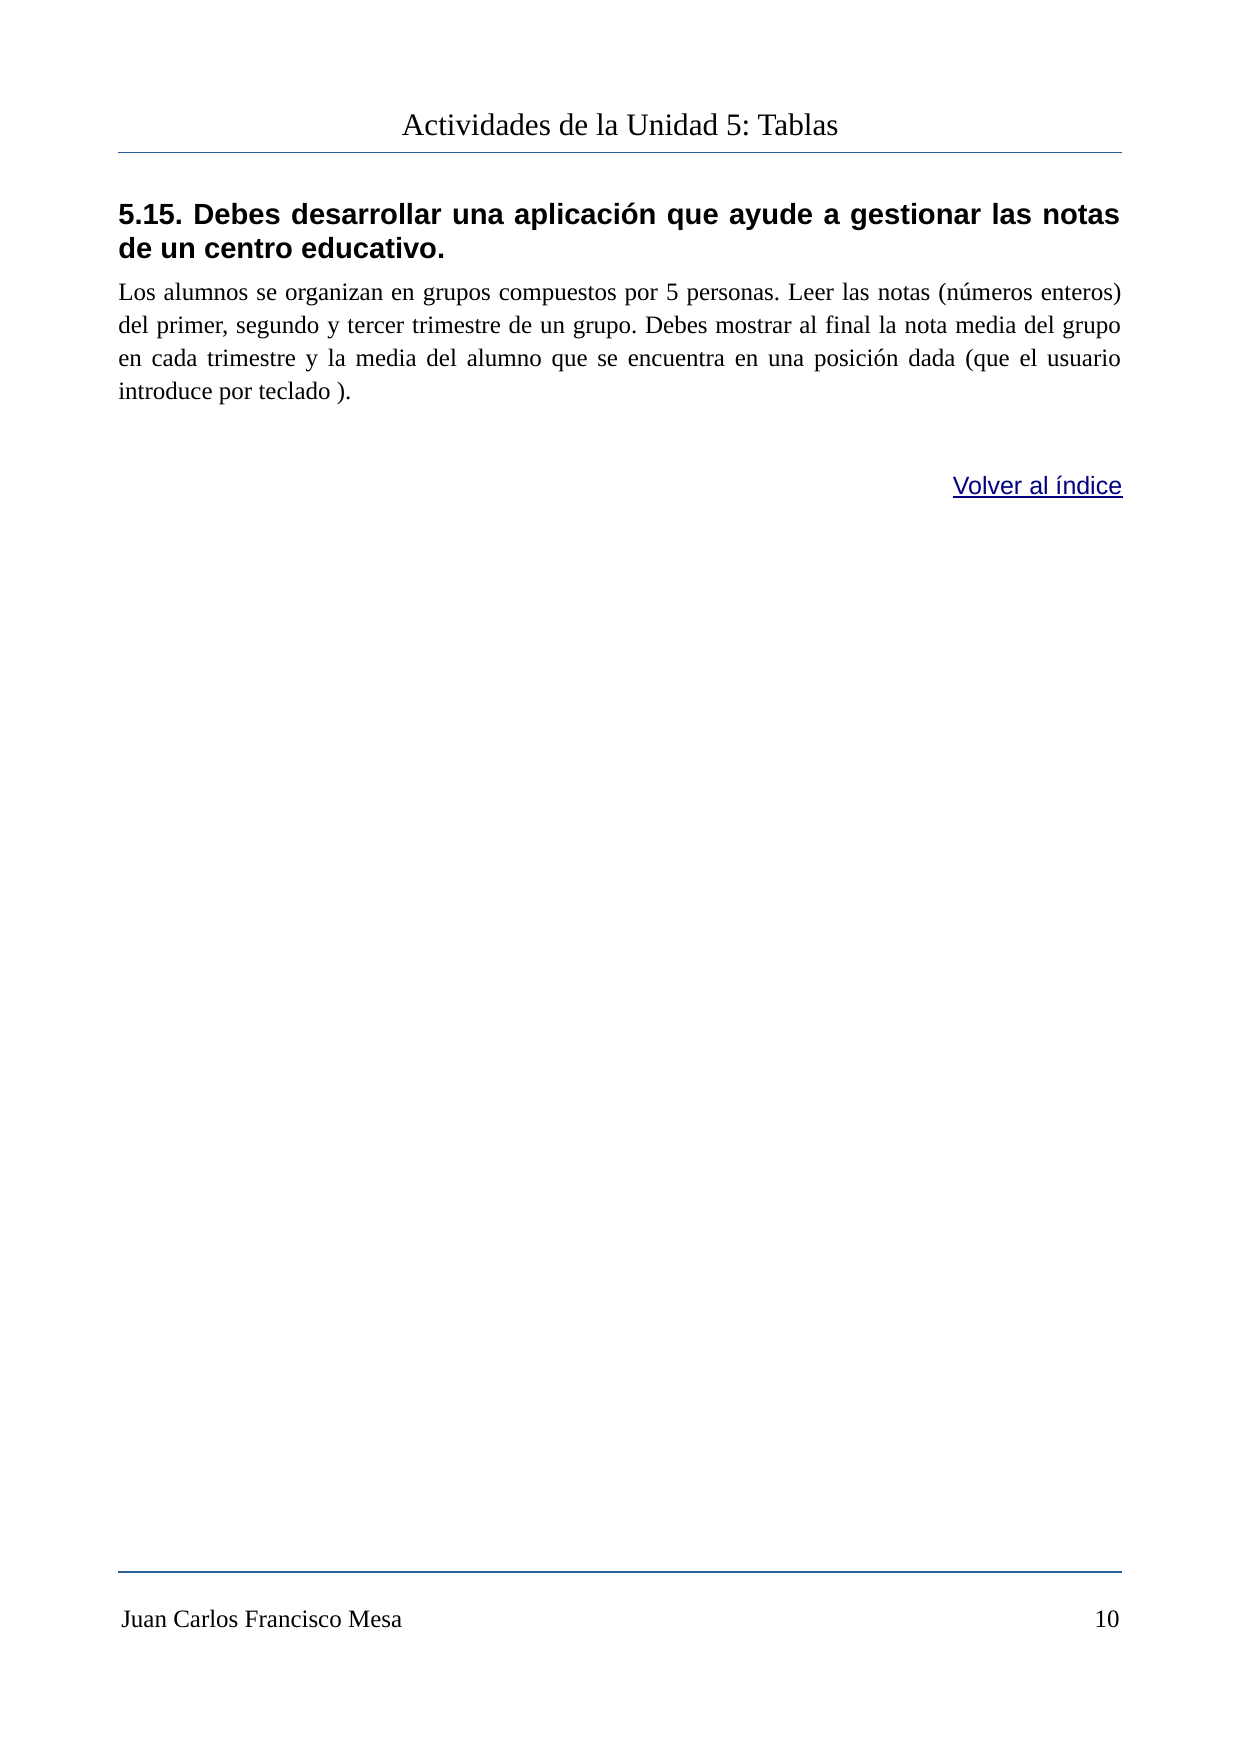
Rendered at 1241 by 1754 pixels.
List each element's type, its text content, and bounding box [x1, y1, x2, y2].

text Volver al índice [118, 471, 1122, 500]
text Los alumnos se organizan en grupos compuestos por 5 personas. Leer las notas (números enteros) del primer, segundo y tercer trimestre de un grupo. Debes mostrar al final la nota media del grupo en cada trimestre y la media del alumno que se encuentra en una posición dada (que el usuario introduce por teclado ). [118, 277, 1122, 405]
subtitle 5.15. Debes desarrollar una aplicación que ayude a gestionar las notas de un centro educativo. [118, 197, 1122, 264]
